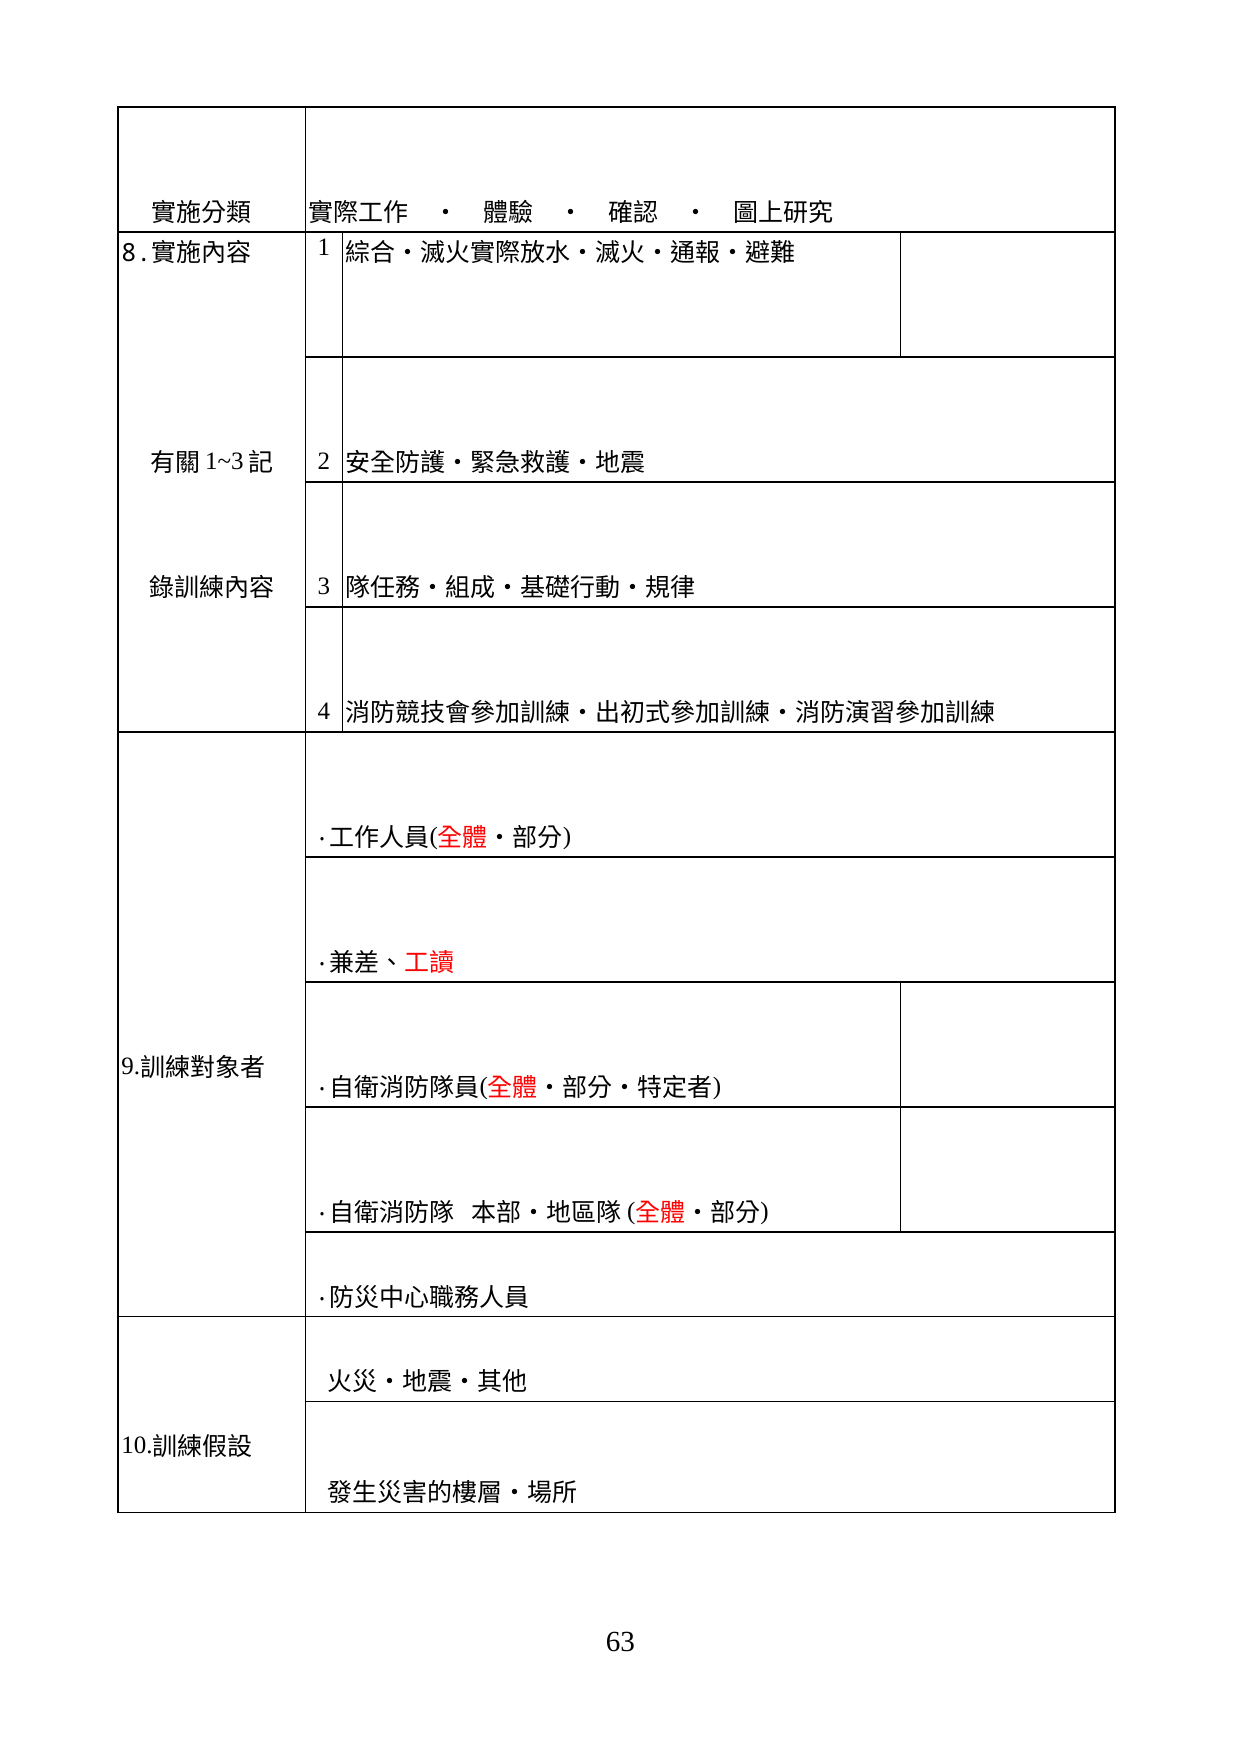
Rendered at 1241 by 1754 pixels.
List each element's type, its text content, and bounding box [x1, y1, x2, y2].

table_cell 實際工作 ‧ 體驗 ‧ 確認 ‧ 圖上研究 [306, 108, 1114, 231]
table_cell 消防競技會參加訓練‧出初式參加訓練‧消防演習參加訓練 [343, 608, 1114, 731]
table_cell ‧自衛消防隊員(全體‧部分‧特定者) [306, 983, 900, 1106]
table_cell ‧自衛消防隊 本部‧地區隊 (全體‧部分) [306, 1108, 900, 1231]
table_cell 有關1~3記 [119, 356, 305, 481]
table_cell 3 [306, 483, 342, 606]
table_cell ‧工作人員(全體‧部分) [306, 733, 1114, 856]
table_cell 2 [306, 358, 342, 481]
table_cell 4 [306, 608, 342, 731]
table_cell [119, 606, 231, 731]
table_cell 火災‧地震‧其他 [306, 1317, 1114, 1401]
table_cell 安全防護‧緊急救護‧地震 [343, 358, 1114, 481]
table_cell [231, 606, 305, 731]
table_cell 1 [306, 233, 342, 356]
table_cell 實施分類 [119, 108, 305, 231]
table_cell ‧防災中心職務人員 [306, 1233, 1114, 1316]
table_cell 9.訓練對象者 [119, 733, 305, 1316]
table_cell 發生災害的樓層‧場所 [306, 1402, 1114, 1512]
table_cell 10.訓練假設 [119, 1317, 305, 1512]
table_cell [901, 983, 1114, 1106]
table_cell 8.實施內容 [119, 233, 305, 356]
table_cell 綜合‧滅火實際放水‧滅火‧通報‧避難 [343, 233, 900, 356]
table_cell 錄訓練內容 [119, 481, 305, 606]
table_cell [901, 1108, 1114, 1231]
table_cell 隊任務‧組成‧基礎行動‧規律 [343, 483, 1114, 606]
table_cell [901, 233, 1114, 356]
table_cell ‧兼差、工讀 [306, 858, 1114, 981]
